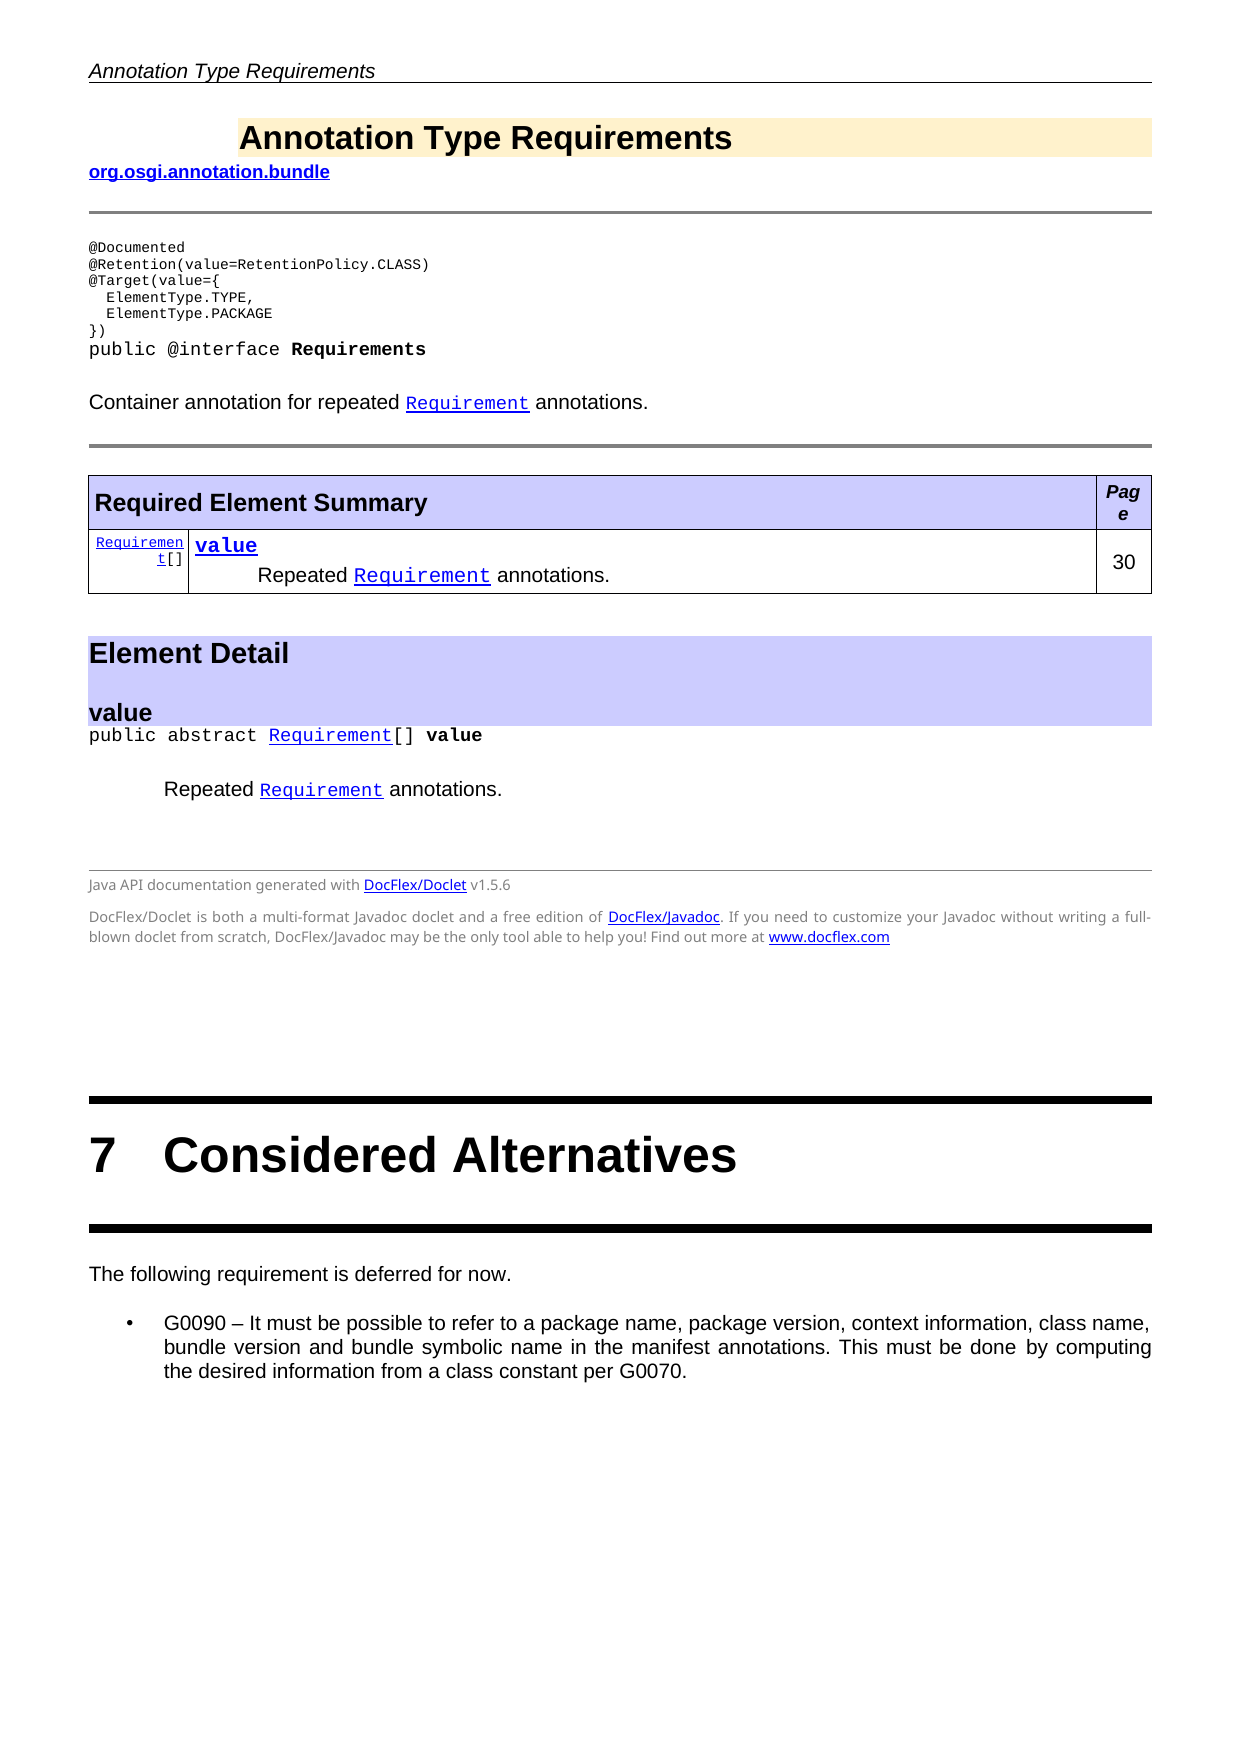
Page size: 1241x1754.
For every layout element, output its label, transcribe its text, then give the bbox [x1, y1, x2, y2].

table_header Required Element Summary [89, 476, 1096, 529]
text org.osgi.annotation.bundle [88, 160, 1152, 182]
subtitle Considered Alternatives [88, 1097, 1152, 1233]
text public abstract Requirement[] value [88, 726, 1152, 747]
subtitle value [88, 697, 1152, 726]
table_cell 30 [1097, 530, 1151, 593]
list G0090 – It must be possible to refer to a package name, package version, context information, class name, bundle version and bundle symbolic name in the manifest annotations. This must be done by computing the desired information from a class constant per G0070. [126, 1311, 1152, 1383]
table_cell Requirement[] [89, 530, 188, 593]
table_header Page [1097, 476, 1151, 529]
text @Documented @Retention(value=RetentionPolicy.CLASS) @Target(value={ ElementType.TYPE, ElementType.PACKAGE }) public @interface Requirements [88, 240, 1152, 361]
text Repeated Requirement annotations. [163, 777, 1152, 802]
subtitle Annotation Type Requirements [238, 118, 1152, 157]
text The following requirement is deferred for now. [88, 1262, 1152, 1286]
text Container annotation for repeated Requirement annotations. [88, 390, 1152, 415]
table_cell value Repeated Requirement annotations. [189, 530, 1096, 593]
text Java API documentation generated with DocFlex/Doclet v1.5.6 [88, 871, 1152, 895]
subtitle Element Detail [88, 636, 1152, 669]
text DocFlex/Doclet is both a multi-format Javadoc doclet and a free edition of DocFlex/Javadoc. If you need to customize your Javadoc without writing a full-blown doclet from scratch, DocFlex/Javadoc may be the only tool able to help you! Find out more at www.docflex.com [88, 907, 1152, 947]
